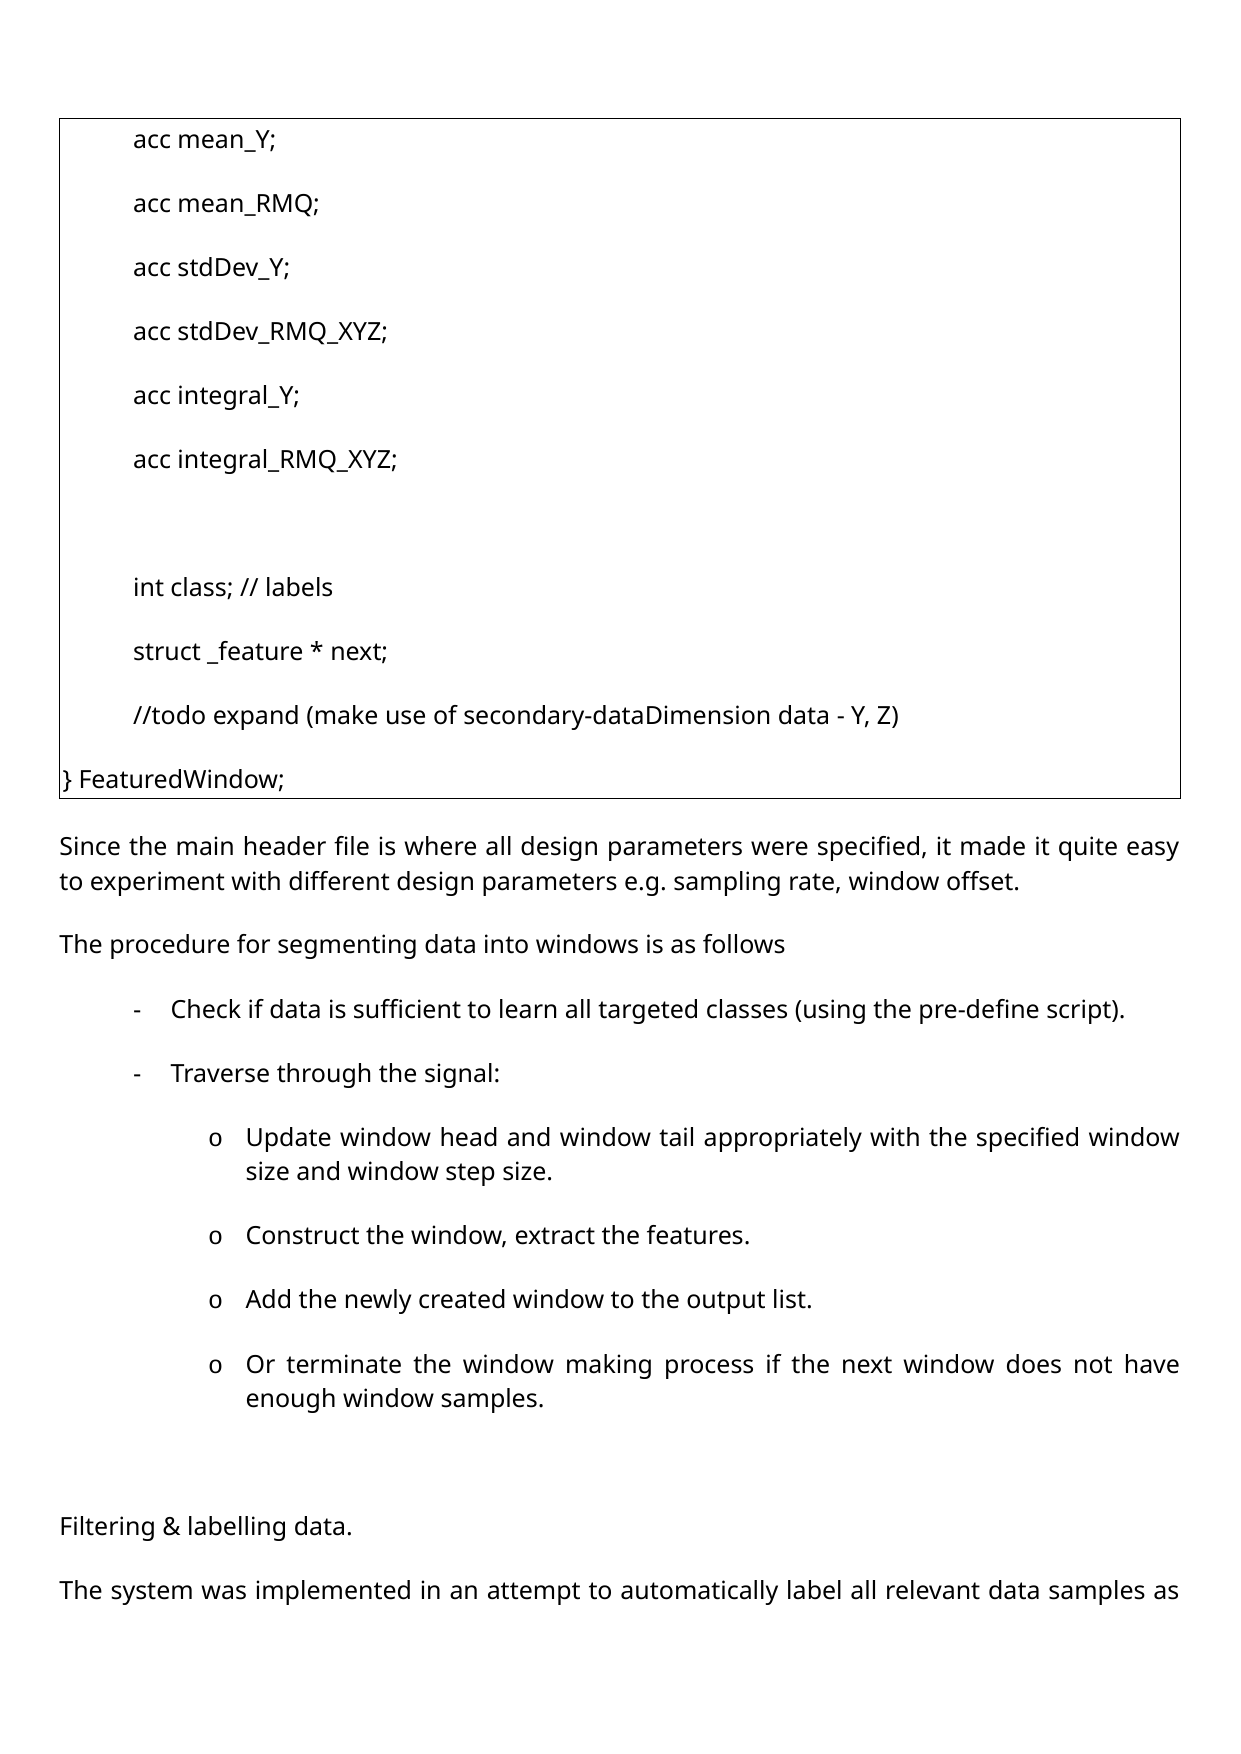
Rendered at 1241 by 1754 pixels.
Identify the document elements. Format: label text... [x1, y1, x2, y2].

text The system was implemented in an attempt to automatically label all relevant data samples as [59, 1573, 1181, 1607]
list Traverse through the signal: [133, 1055, 1181, 1089]
text acc integral_RMQ_XYZ; [60, 438, 1180, 476]
text Since the main header file is where all design parameters were specified, it made it quite easy to experiment with different design parameters e.g. sampling rate, window offset. [59, 829, 1181, 897]
text acc stdDev_RMQ_XYZ; [60, 310, 1180, 347]
text acc mean_RMQ; [60, 182, 1180, 219]
text The procedure for segmenting data into windows is as follows [59, 927, 1181, 961]
list Or terminate the window making process if the next window does not have enough window samples. [208, 1346, 1181, 1414]
text acc stdDev_Y; [60, 246, 1180, 283]
text //todo expand (make use of secondary-dataDimension data - Y, Z) [60, 695, 1180, 732]
list Update window head and window tail appropriately with the specified window size and window step size. [208, 1119, 1181, 1188]
text acc mean_Y; [60, 119, 1180, 155]
list Construct the window, extract the features. [208, 1218, 1181, 1252]
text struct _feature * next; [60, 631, 1180, 668]
text int class; // labels [60, 567, 1180, 604]
text Filtering & labelling data. [59, 1509, 1181, 1543]
list Check if data is sufficient to learn all targeted classes (using the pre-define script). [133, 991, 1181, 1025]
text } FeaturedWindow; [60, 759, 1180, 798]
text acc integral_Y; [60, 374, 1180, 412]
list Add the newly created window to the output list. [208, 1282, 1181, 1316]
